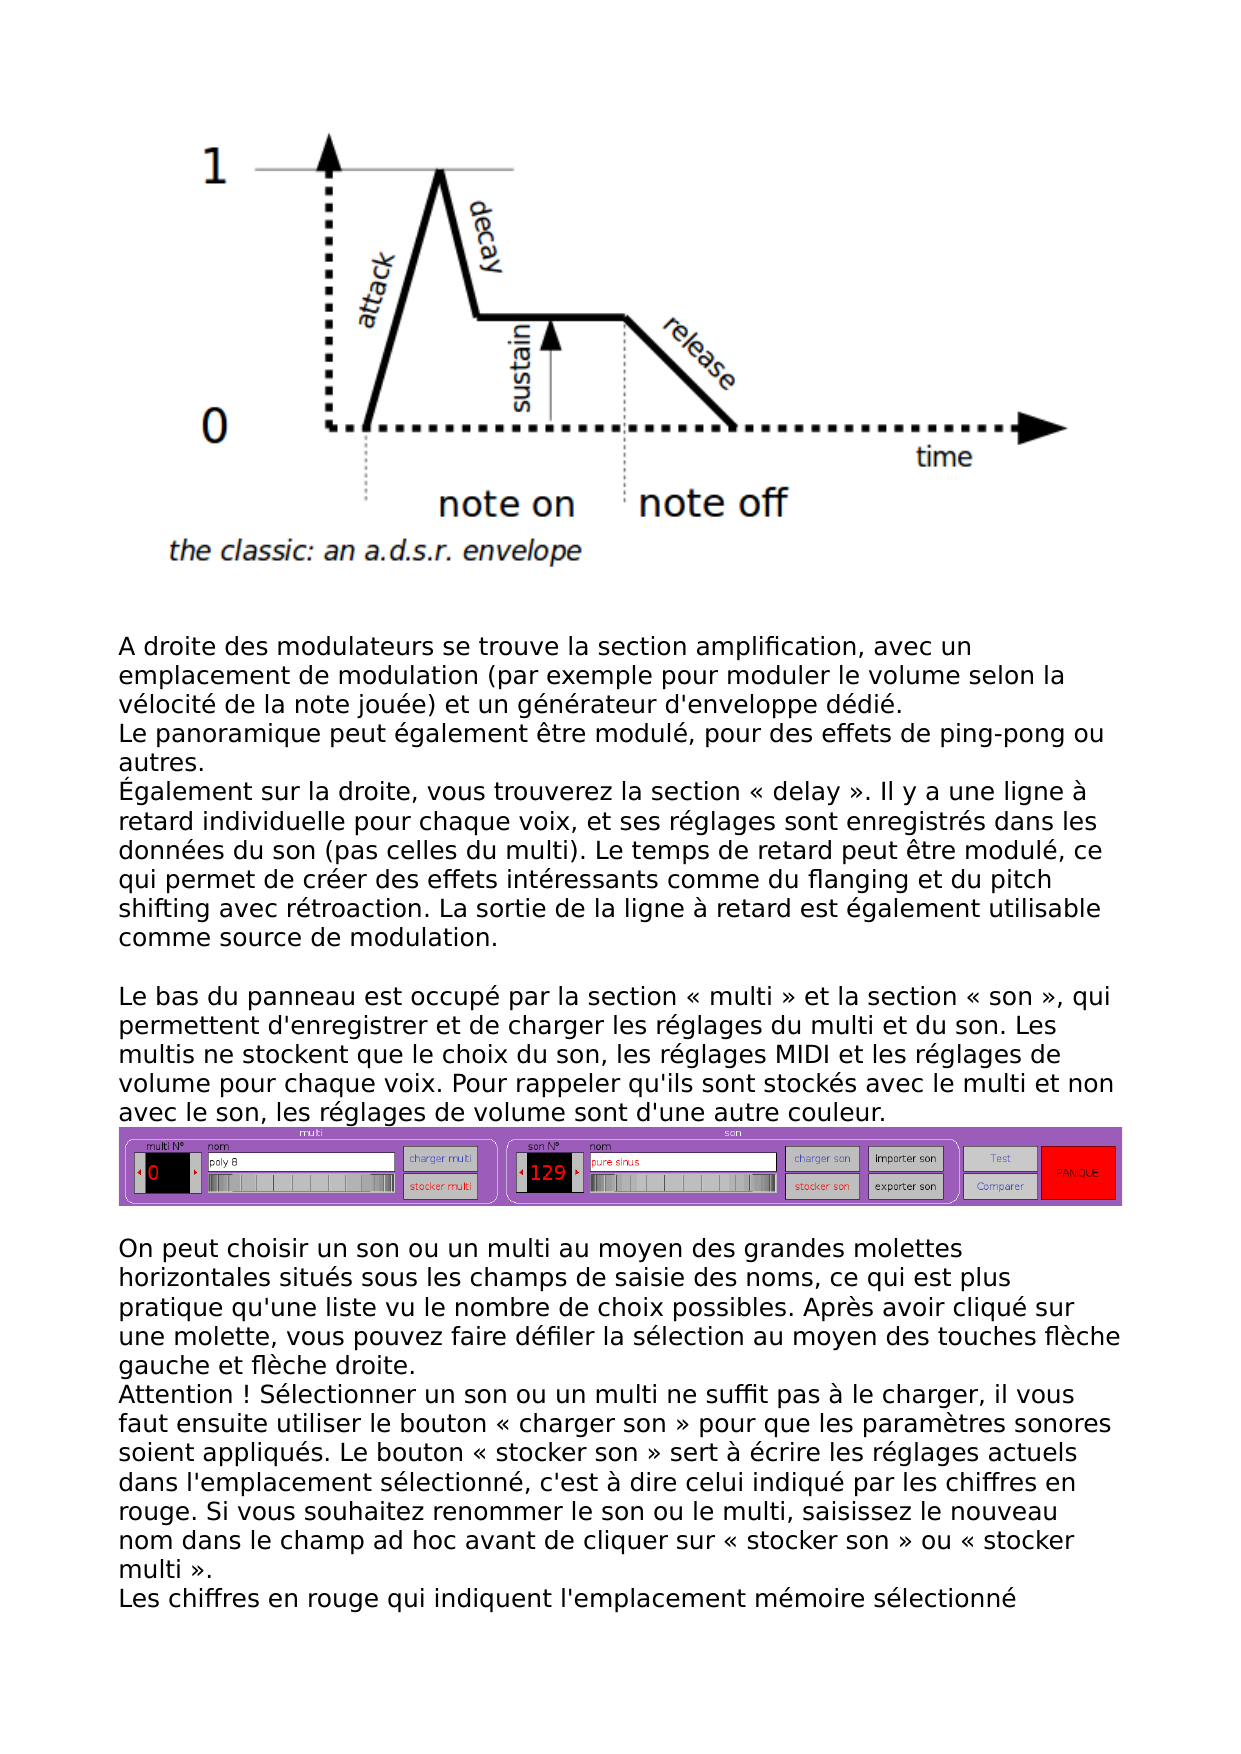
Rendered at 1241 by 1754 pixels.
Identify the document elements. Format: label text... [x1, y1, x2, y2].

text Également sur la droite, vous trouverez la section « delay ». Il y a une ligne à retard individuelle pour chaque voix, et ses réglages sont enregistrés dans les données du son (pas celles du multi). Le temps de retard peut être modulé, ce qui permet de créer des effets intéressants comme du flanging et du pitch shifting avec rétroaction. La sortie de la ligne à retard est également utilisable comme source de modulation. [118, 777, 1122, 952]
text Les chiffres en rouge qui indiquent l'emplacement mémoire sélectionné [118, 1584, 1122, 1614]
picture [118, 1127, 1123, 1206]
picture [147, 118, 1093, 603]
text Le panoramique peut également être modulé, pour des effets de ping-pong ou autres. [118, 719, 1122, 777]
text Attention ! Sélectionner un son ou un multi ne suffit pas à le charger, il vous faut ensuite utiliser le bouton « charger son » pour que les paramètres sonores soient appliqués. Le bouton « stocker son » sert à écrire les réglages actuels dans l'emplacement sélectionné, c'est à dire celui indiqué par les chiffres en rouge. Si vous souhaitez renommer le son ou le multi, saisissez le nouveau nom dans le champ ad hoc avant de cliquer sur « stocker son » ou « stocker multi ». [118, 1380, 1122, 1584]
text A droite des modulateurs se trouve la section amplification, avec un emplacement de modulation (par exemple pour moduler le volume selon la vélocité de la note jouée) et un générateur d'enveloppe dédié. [118, 632, 1122, 719]
text On peut choisir un son ou un multi au moyen des grandes molettes horizontales situés sous les champs de saisie des noms, ce qui est plus pratique qu'une liste vu le nombre de choix possibles. Après avoir cliqué sur une molette, vous pouvez faire défiler la sélection au moyen des touches flèche gauche et flèche droite. [118, 1234, 1122, 1380]
text Le bas du panneau est occupé par la section « multi » et la section « son », qui permettent d'enregistrer et de charger les réglages du multi et du son. Les multis ne stockent que le choix du son, les réglages MIDI et les réglages de volume pour chaque voix. Pour rappeler qu'ils sont stockés avec le multi et non avec le son, les réglages de volume sont d'une autre couleur. [118, 982, 1122, 1127]
